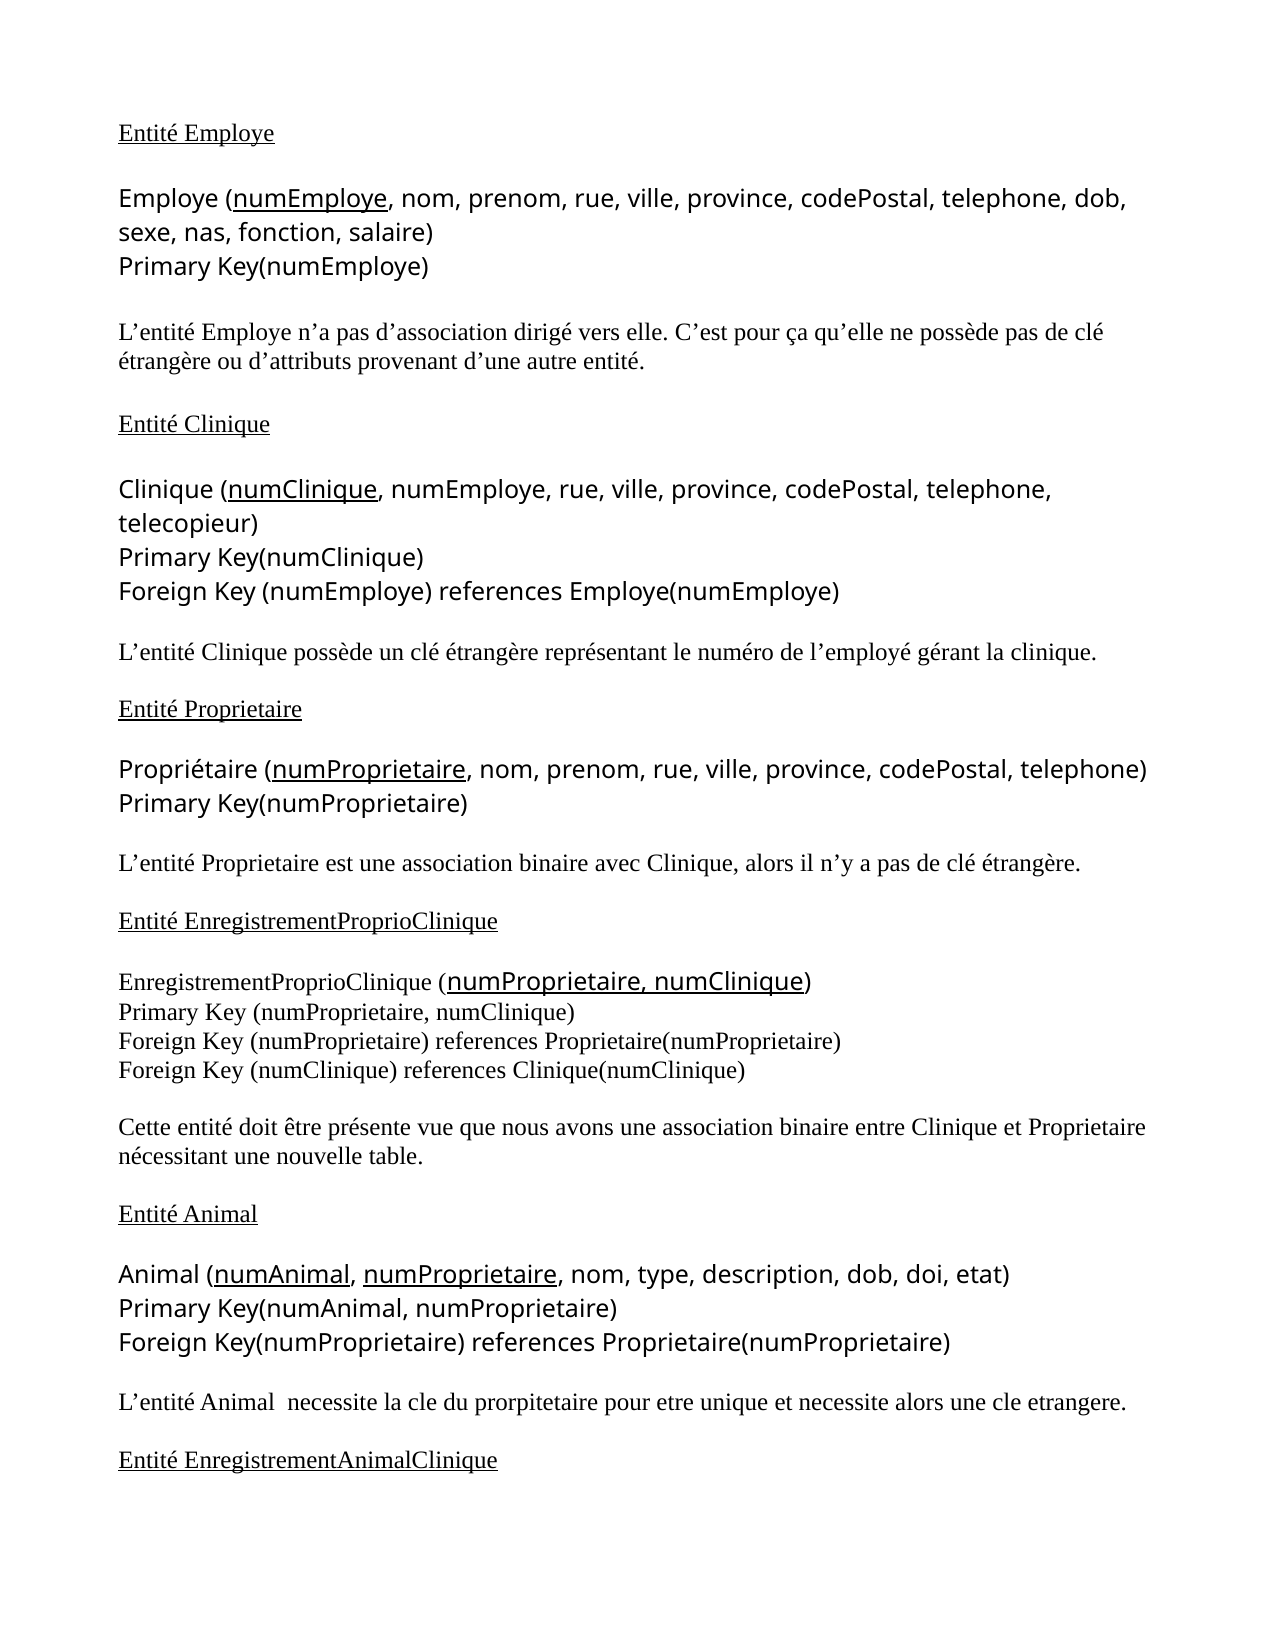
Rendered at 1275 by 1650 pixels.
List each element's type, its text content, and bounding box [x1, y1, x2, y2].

text L’entité Employe n’a pas d’association dirigé vers elle. C’est pour ça qu’elle ne possède pas de clé étrangère ou d’attributs provenant d’une autre entité. [118, 317, 1157, 375]
text Animal (numAnimal, numProprietaire, nom, type, description, dob, doi, etat) [118, 1256, 1157, 1290]
text EnregistrementProprioClinique (numProprietaire, numClinique) [118, 963, 1157, 997]
text L’entité Animal necessite la cle du prorpitetaire pour etre unique et necessite alors une cle etrangere. [118, 1387, 1157, 1416]
text L’entité Clinique possède un clé étrangère représentant le numéro de l’employé gérant la clinique. [118, 637, 1157, 665]
text L’entité Proprietaire est une association binaire avec Clinique, alors il n’y a pas de clé étrangère. [118, 848, 1157, 877]
text Primary Key(numProprietaire) [118, 786, 1157, 820]
text Foreign Key(numProprietaire) references Proprietaire(numProprietaire) [118, 1324, 1157, 1358]
text Cette entité doit être présente vue que nous avons une association binaire entre Clinique et Proprietaire nécessitant une nouvelle table. [118, 1112, 1157, 1170]
text Entité EnregistrementAnimalClinique [118, 1445, 1157, 1473]
text Entité Clinique [118, 409, 1157, 437]
text Primary Key(numAnimal, numProprietaire) [118, 1290, 1157, 1324]
text Propriétaire (numProprietaire, nom, prenom, rue, ville, province, codePostal, telephone) [118, 752, 1157, 786]
text Entité Proprietaire [118, 694, 1157, 723]
text Primary Key(numEmploye) [118, 249, 1157, 283]
text Entité EnregistrementProprioClinique [118, 906, 1157, 935]
text Clinique (numClinique, numEmploye, rue, ville, province, codePostal, telephone, telecopieur) [118, 472, 1157, 540]
text Entité Animal [118, 1199, 1157, 1227]
text Employe (numEmploye, nom, prenom, rue, ville, province, codePostal, telephone, dob, sexe, nas, fonction, salaire) [118, 181, 1157, 249]
text Foreign Key (numClinique) references Clinique(numClinique) [118, 1055, 1157, 1084]
text Foreign Key (numProprietaire) references Proprietaire(numProprietaire) [118, 1026, 1157, 1055]
text Primary Key (numProprietaire, numClinique) [118, 997, 1157, 1026]
text Entité Employe [118, 118, 1157, 147]
text Foreign Key (numEmploye) references Employe(numEmploye) [118, 574, 1157, 608]
text Primary Key(numClinique) [118, 540, 1157, 574]
